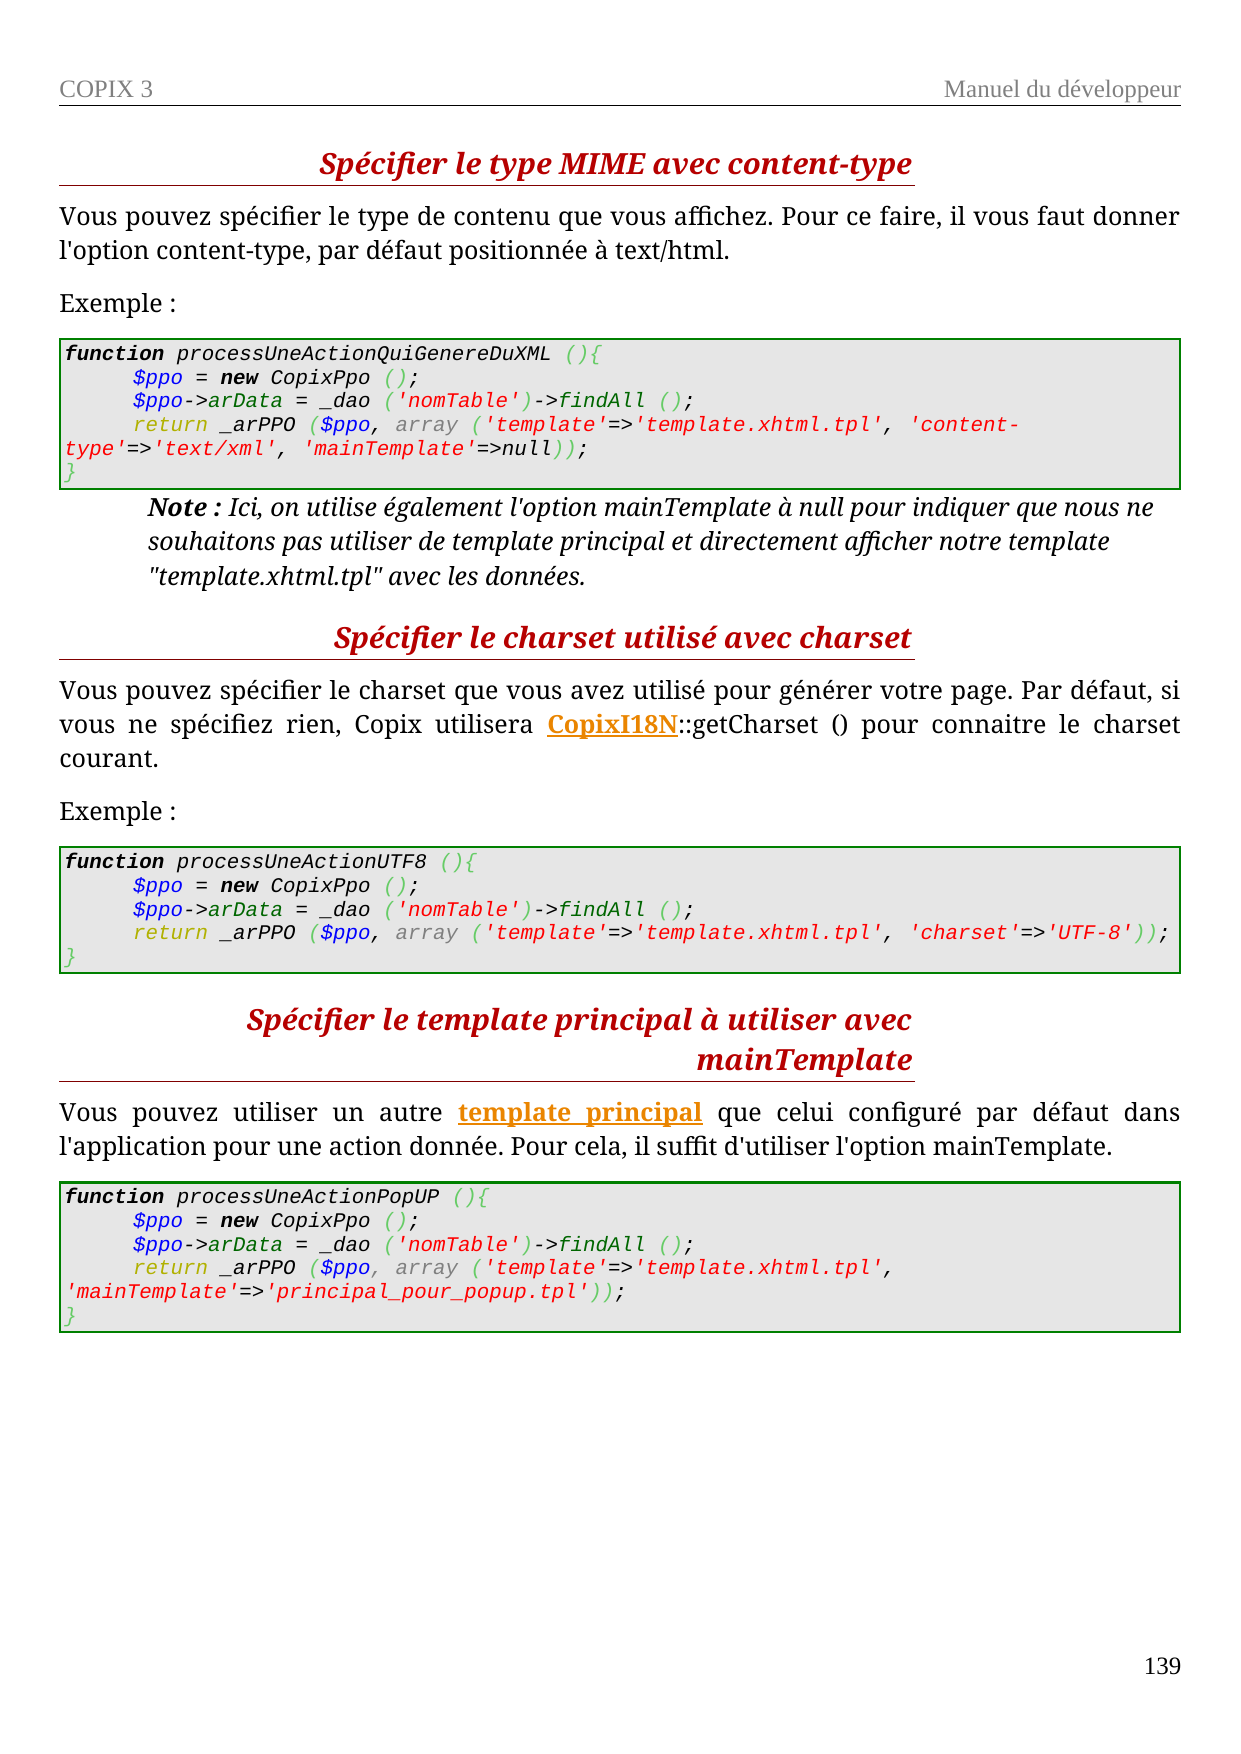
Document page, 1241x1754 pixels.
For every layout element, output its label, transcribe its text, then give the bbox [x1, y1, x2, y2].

text $ppo->arData = _dao ('nomTable')->findAll (); [61, 385, 1179, 409]
text $ppo = new CopixPpo (); [61, 362, 1179, 385]
text Exemple : [59, 793, 1181, 827]
subtitle Spécifier le type MIME avec content-type [59, 143, 915, 185]
text $ppo->arData = _dao ('nomTable')->findAll (); [61, 1229, 1179, 1252]
text return _arPPO ($ppo, array ('template'=>'template.xhtml.tpl', 'mainTemplate'=>'principal_pour_popup.tpl')); [61, 1252, 1179, 1299]
text return _arPPO ($ppo, array ('template'=>'template.xhtml.tpl', 'charset'=>'UTF-8')); } [61, 917, 1179, 972]
text } [61, 456, 1179, 488]
subtitle Spécifier le charset utilisé avec charset [59, 617, 915, 659]
text function processUneActionQuiGenereDuXML (){ [61, 340, 1179, 362]
text Exemple : [59, 285, 1181, 319]
text $ppo->arData = _dao ('nomTable')->findAll (); [61, 893, 1179, 917]
text Note : Ici, on utilise également l'option mainTemplate à null pour indiquer que nous ne souhaitons pas utiliser de template principal et directement afficher notre template "template.xhtml.tpl" avec les données. [148, 490, 1181, 592]
text } [61, 1299, 1179, 1331]
text $ppo = new CopixPpo (); [61, 870, 1179, 893]
text Vous pouvez utiliser un autre template principal que celui configuré par défaut dans l'application pour une action donnée. Pour cela, il suffit d'utiliser l'option mainTemplate. [59, 1094, 1181, 1163]
text function processUneActionPopUP (){ [61, 1184, 1179, 1205]
text $ppo = new CopixPpo (); [61, 1205, 1179, 1229]
text Vous pouvez spécifier le charset que vous avez utilisé pour générer votre page. Par défaut, si vous ne spécifiez rien, Copix utilisera CopixI18N::getCharset () pour connaitre le charset courant. [59, 672, 1181, 775]
text function processUneActionUTF8 (){ [61, 848, 1179, 870]
subtitle Spécifier le template principal à utiliser avec mainTemplate [59, 999, 915, 1081]
text return _arPPO ($ppo, array ('template'=>'template.xhtml.tpl', 'content-type'=>'text/xml', 'mainTemplate'=>null)); [61, 409, 1179, 456]
text Vous pouvez spécifier le type de contenu que vous affichez. Pour ce faire, il vous faut donner l'option content-type, par défaut positionnée à text/html. [59, 198, 1181, 267]
